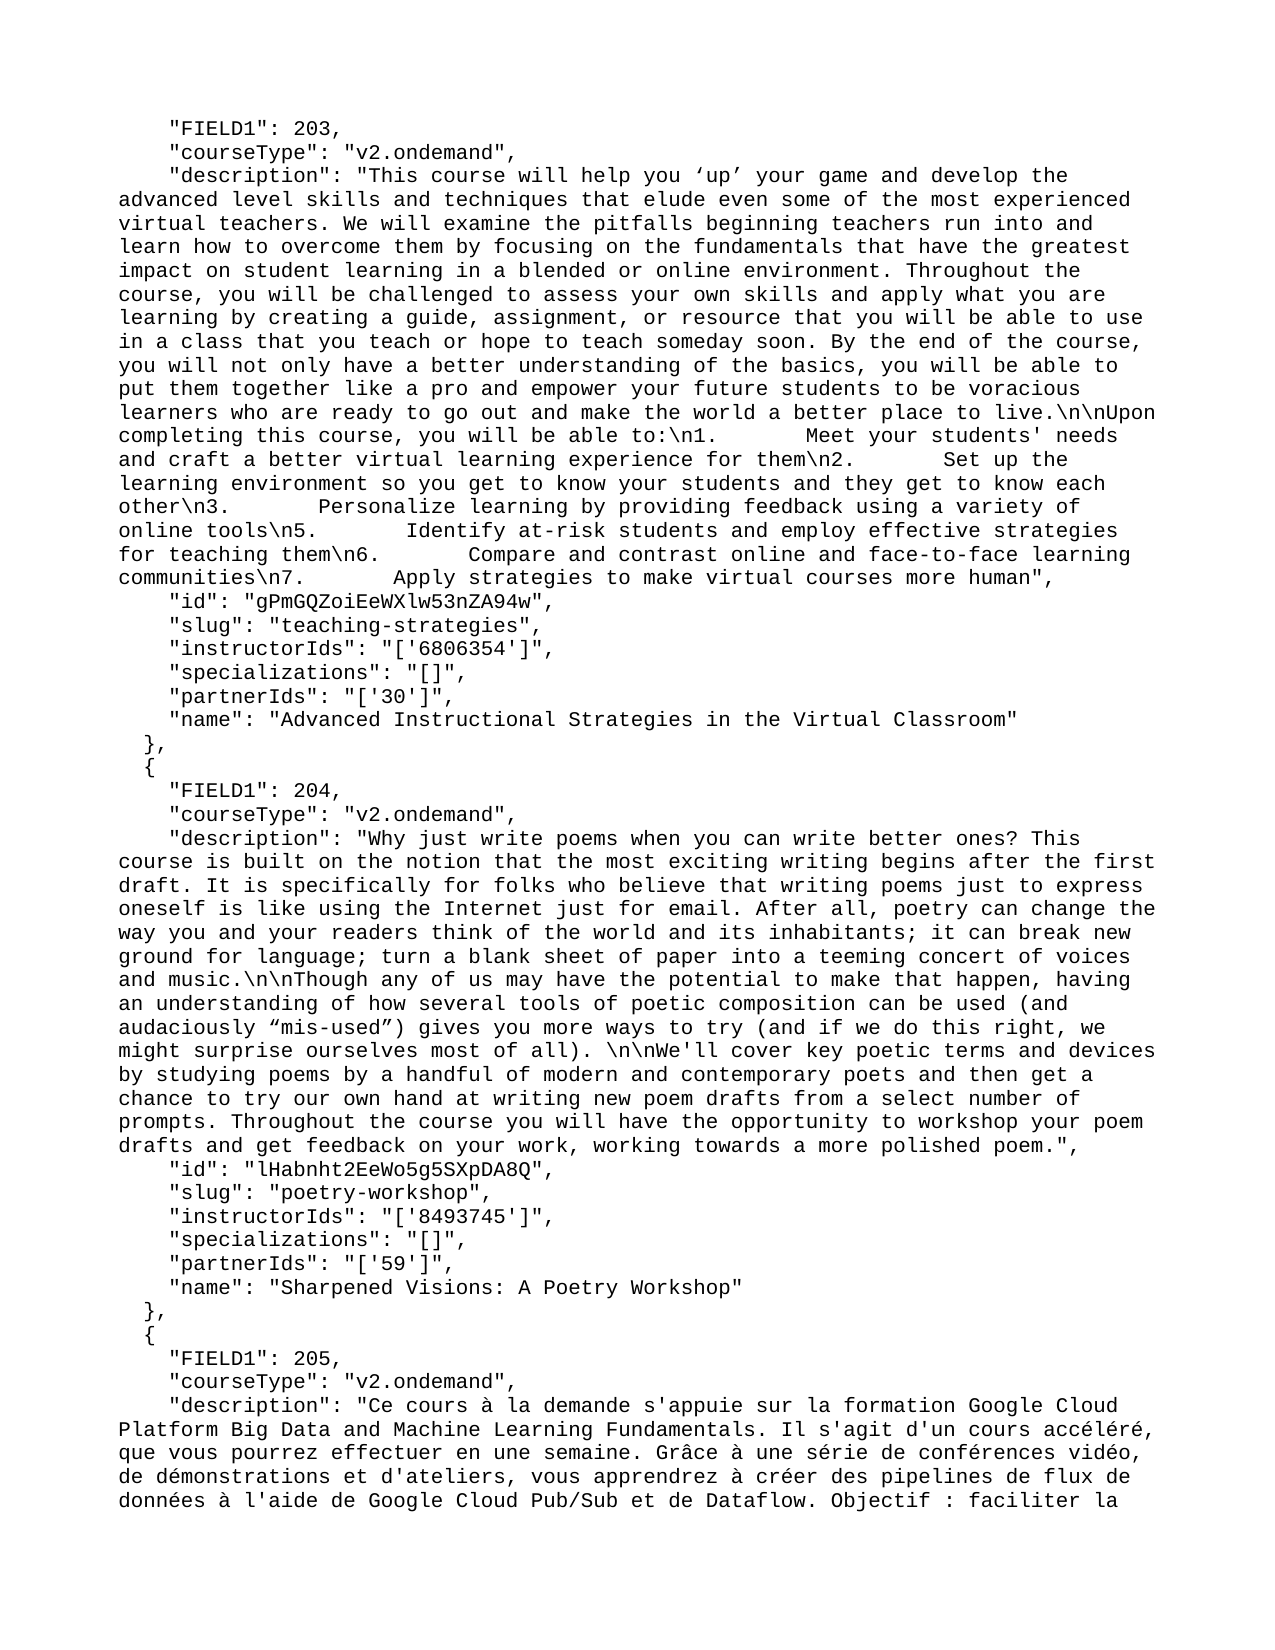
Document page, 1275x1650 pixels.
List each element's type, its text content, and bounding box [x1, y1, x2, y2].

text "courseType": "v2.ondemand", [118, 1371, 1157, 1395]
text "id": "gPmGQZoiEeWXlw53nZA94w", [118, 591, 1157, 615]
text "instructorIds": "['8493745']", [118, 1206, 1157, 1229]
text { [118, 1324, 1157, 1348]
text "name": "Advanced Instructional Strategies in the Virtual Classroom" [118, 709, 1157, 733]
text "partnerIds": "['59']", [118, 1253, 1157, 1277]
text "specializations": "[]", [118, 662, 1157, 686]
text }, [118, 1300, 1157, 1324]
text "description": "This course will help you ‘up’ your game and develop the advanced level skills and techniques that elude even some of the most experienced virtual teachers. We will examine the pitfalls beginning teachers run into and learn how to overcome them by focusing on the fundamentals that have the greatest impact on student learning in a blended or online environment. Throughout the course, you will be challenged to assess your own skills and apply what you are learning by creating a guide, assignment, or resource that you will be able to use in a class that you teach or hope to teach someday soon. By the end of the course, you will not only have a better understanding of the basics, you will be able to put them together like a pro and empower your future students to be voracious learners who are ready to go out and make the world a better place to live.\n\nUpon completing this course, you will be able to:\n1. Meet your students' needs and craft a better virtual learning experience for them\n2. Set up the learning environment so you get to know your students and they get to know each other\n3. Personalize learning by providing feedback using a variety of online tools\n5. Identify at-risk students and employ effective strategies for teaching them\n6. Compare and contrast online and face-to-face learning communities\n7. Apply strategies to make virtual courses more human", [118, 165, 1157, 591]
text }, [118, 733, 1157, 757]
text "FIELD1": 204, [118, 780, 1157, 804]
text "courseType": "v2.ondemand", [118, 142, 1157, 165]
text "specializations": "[]", [118, 1229, 1157, 1253]
text "slug": "teaching-strategies", [118, 615, 1157, 638]
text "id": "lHabnht2EeWo5g5SXpDA8Q", [118, 1158, 1157, 1182]
text "slug": "poetry-workshop", [118, 1182, 1157, 1206]
text { [118, 757, 1157, 780]
text "FIELD1": 205, [118, 1348, 1157, 1371]
text "description": "Ce cours à la demande s'appuie sur la formation Google Cloud Platform Big Data and Machine Learning Fundamentals. Il s'agit d'un cours accéléré, que vous pourrez effectuer en une semaine. Grâce à une série de conférences vidéo, de démonstrations et d'ateliers, vous apprendrez à créer des pipelines de flux de données à l'aide de Google Cloud Pub/Sub et de Dataflow. Objectif : faciliter la [118, 1395, 1157, 1513]
text "courseType": "v2.ondemand", [118, 804, 1157, 827]
text "partnerIds": "['30']", [118, 686, 1157, 709]
text "FIELD1": 203, [118, 118, 1157, 142]
text "description": "Why just write poems when you can write better ones? This course is built on the notion that the most exciting writing begins after the first draft. It is specifically for folks who believe that writing poems just to express oneself is like using the Internet just for email. After all, poetry can change the way you and your readers think of the world and its inhabitants; it can break new ground for language; turn a blank sheet of paper into a teeming concert of voices and music.\n\nThough any of us may have the potential to make that happen, having an understanding of how several tools of poetic composition can be used (and audaciously “mis-used”) gives you more ways to try (and if we do this right, we might surprise ourselves most of all). \n\nWe'll cover key poetic terms and devices by studying poems by a handful of modern and contemporary poets and then get a chance to try our own hand at writing new poem drafts from a select number of prompts. Throughout the course you will have the opportunity to workshop your poem drafts and get feedback on your work, working towards a more polished poem.", [118, 827, 1157, 1158]
text "instructorIds": "['6806354']", [118, 638, 1157, 662]
text "name": "Sharpened Visions: A Poetry Workshop" [118, 1277, 1157, 1300]
